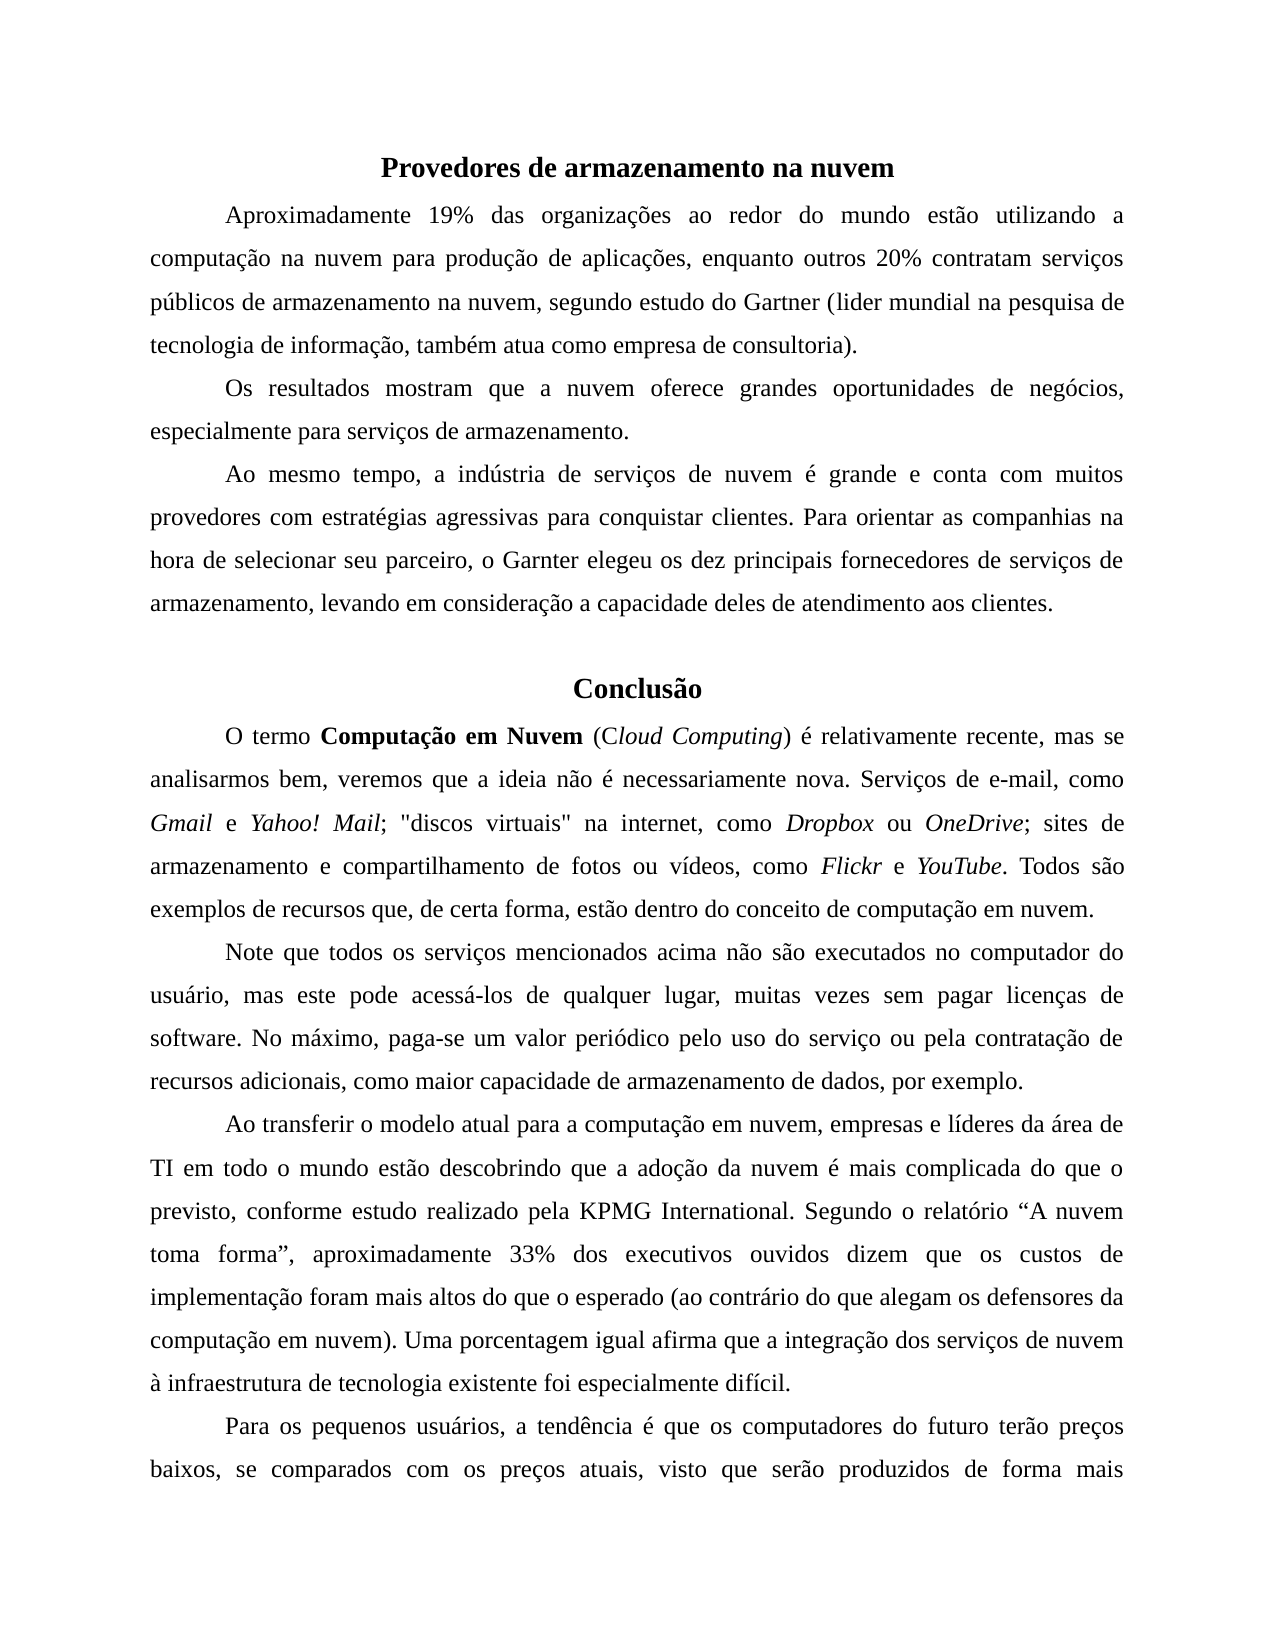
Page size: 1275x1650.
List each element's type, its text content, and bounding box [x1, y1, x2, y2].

text Provedores de armazenamento na nuvem [150, 150, 1125, 183]
text Os resultados mostram que a nuvem oferece grandes oportunidades de negócios, especialmente para serviços de armazenamento. [150, 373, 1125, 445]
text Ao transferir o modelo atual para a computação em nuvem, empresas e líderes da área de TI em todo o mundo estão descobrindo que a adoção da nuvem é mais complicada do que o previsto, conforme estudo realizado pela KPMG International. Segundo o relatório “A nuvem toma forma”, aproximadamente 33% dos executivos ouvidos dizem que os custos de implementação foram mais altos do que o esperado (ao contrário do que alegam os defensores da computação em nuvem). Uma porcentagem igual afirma que a integração dos serviços de nuvem à infraestrutura de tecnologia existente foi especialmente difícil. [150, 1109, 1125, 1397]
text Aproximadamente 19% das organizações ao redor do mundo estão utilizando a computação na nuvem para produção de aplicações, enquanto outros 20% contratam serviços públicos de armazenamento na nuvem, segundo estudo do Gartner (lider mundial na pesquisa de tecnologia de informação, também atua como empresa de consultoria). [150, 200, 1125, 358]
text O termo Computação em Nuvem (Cloud Computing) é relativamente recente, mas se analisarmos bem, veremos que a ideia não é necessariamente nova. Serviços de e-mail, como Gmail e Yahoo! Mail; "discos virtuais" na internet, como Dropbox ou OneDrive; sites de armazenamento e compartilhamento de fotos ou vídeos, como Flickr e YouTube. Todos são exemplos de recursos que, de certa forma, estão dentro do conceito de computação em nuvem. [150, 721, 1125, 923]
text Note que todos os serviços mencionados acima não são executados no computador do usuário, mas este pode acessá-los de qualquer lugar, muitas vezes sem pagar licenças de software. No máximo, paga-se um valor periódico pelo uso do serviço ou pela contratação de recursos adicionais, como maior capacidade de armazenamento de dados, por exemplo. [150, 937, 1125, 1095]
subtitle Conclusão [150, 671, 1125, 704]
text Para os pequenos usuários, a tendência é que os computadores do futuro terão preços baixos, se comparados com os preços atuais, visto que serão produzidos de forma mais [150, 1411, 1125, 1483]
text Ao mesmo tempo, a indústria de serviços de nuvem é grande e conta com muitos provedores com estratégias agressivas para conquistar clientes. Para orientar as companhias na hora de selecionar seu parceiro, o Garnter elegeu os dez principais fornecedores de serviços de armazenamento, levando em consideração a capacidade deles de atendimento aos clientes. [150, 459, 1125, 617]
